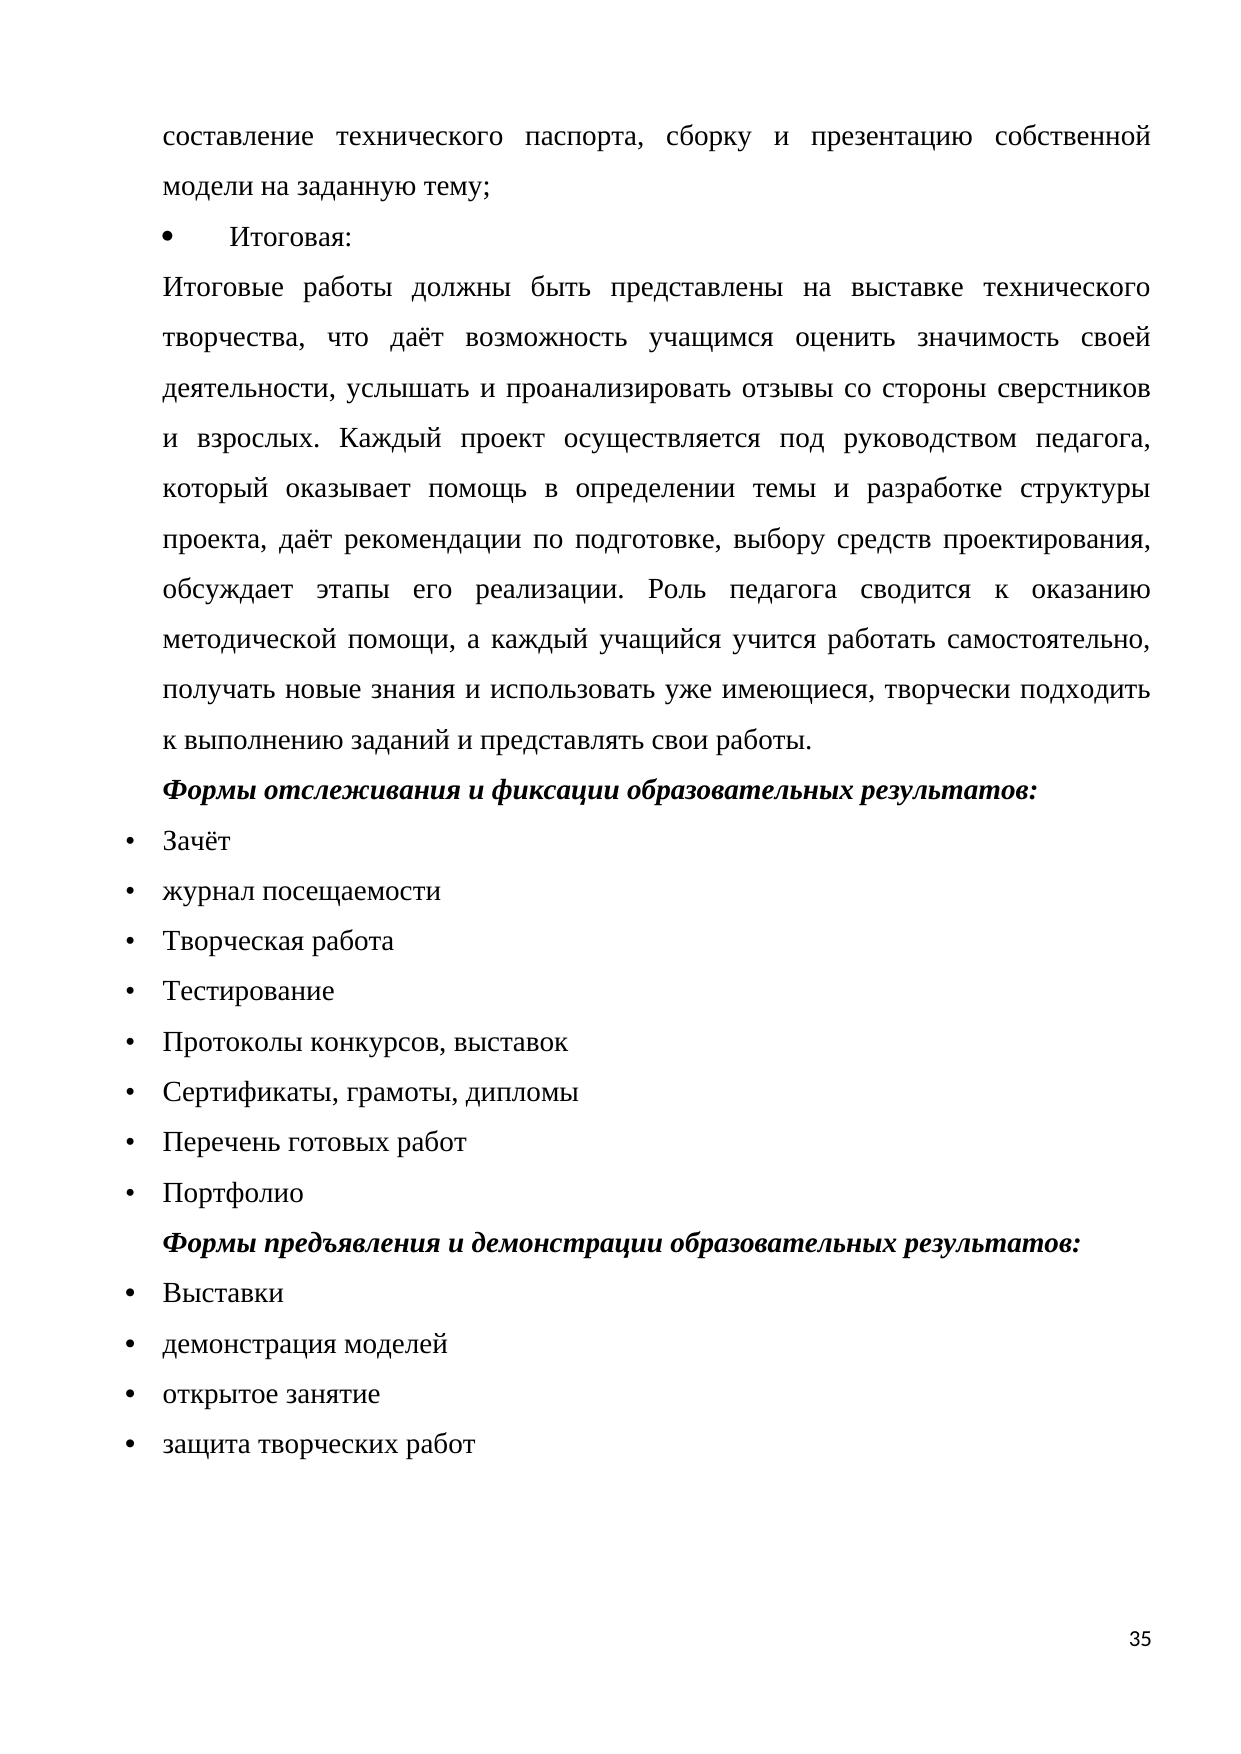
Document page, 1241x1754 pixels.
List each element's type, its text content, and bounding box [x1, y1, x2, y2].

list журнал посещаемости [125, 873, 1152, 906]
text Итоговые работы должны быть представлены на выставке технического творчества, что даёт возможность учащимся оценить значимость своей деятельности, услышать и проанализировать отзывы со стороны сверстников и взрослых. Каждый проект осуществляется под руководством педагога, который оказывает помощь в определении темы и разработке структуры проекта, даёт рекомендации по подготовке, выбору средств проектирования, обсуждает этапы его реализации. Роль педагога сводится к оказанию методической помощи, а каждый учащийся учится работать самостоятельно, получать новые знания и использовать уже имеющиеся, творчески подходить к выполнению заданий и представлять свои работы. [162, 269, 1152, 756]
text Формы предъявления и демонстрации образовательных результатов: [162, 1225, 1152, 1259]
list Протоколы конкурсов, выставок [125, 1024, 1152, 1057]
list Зачёт [125, 823, 1152, 856]
list Творческая работа [125, 923, 1152, 957]
text Формы отслеживания и фиксации образовательных результатов: [162, 772, 1152, 806]
list демонстрация моделей [125, 1326, 1152, 1359]
list Сертификаты, грамоты, дипломы [125, 1074, 1152, 1108]
list Тестирование [125, 973, 1152, 1007]
list Перечень готовых работ [125, 1124, 1152, 1158]
text составление технического паспорта, сборку и презентацию собственной модели на заданную тему; [162, 118, 1152, 202]
list Портфолио [125, 1175, 1152, 1208]
list открытое занятие [125, 1376, 1152, 1409]
list защита творческих работ [125, 1426, 1152, 1460]
list Итоговая: [162, 219, 1152, 252]
list Выставки [125, 1275, 1152, 1309]
